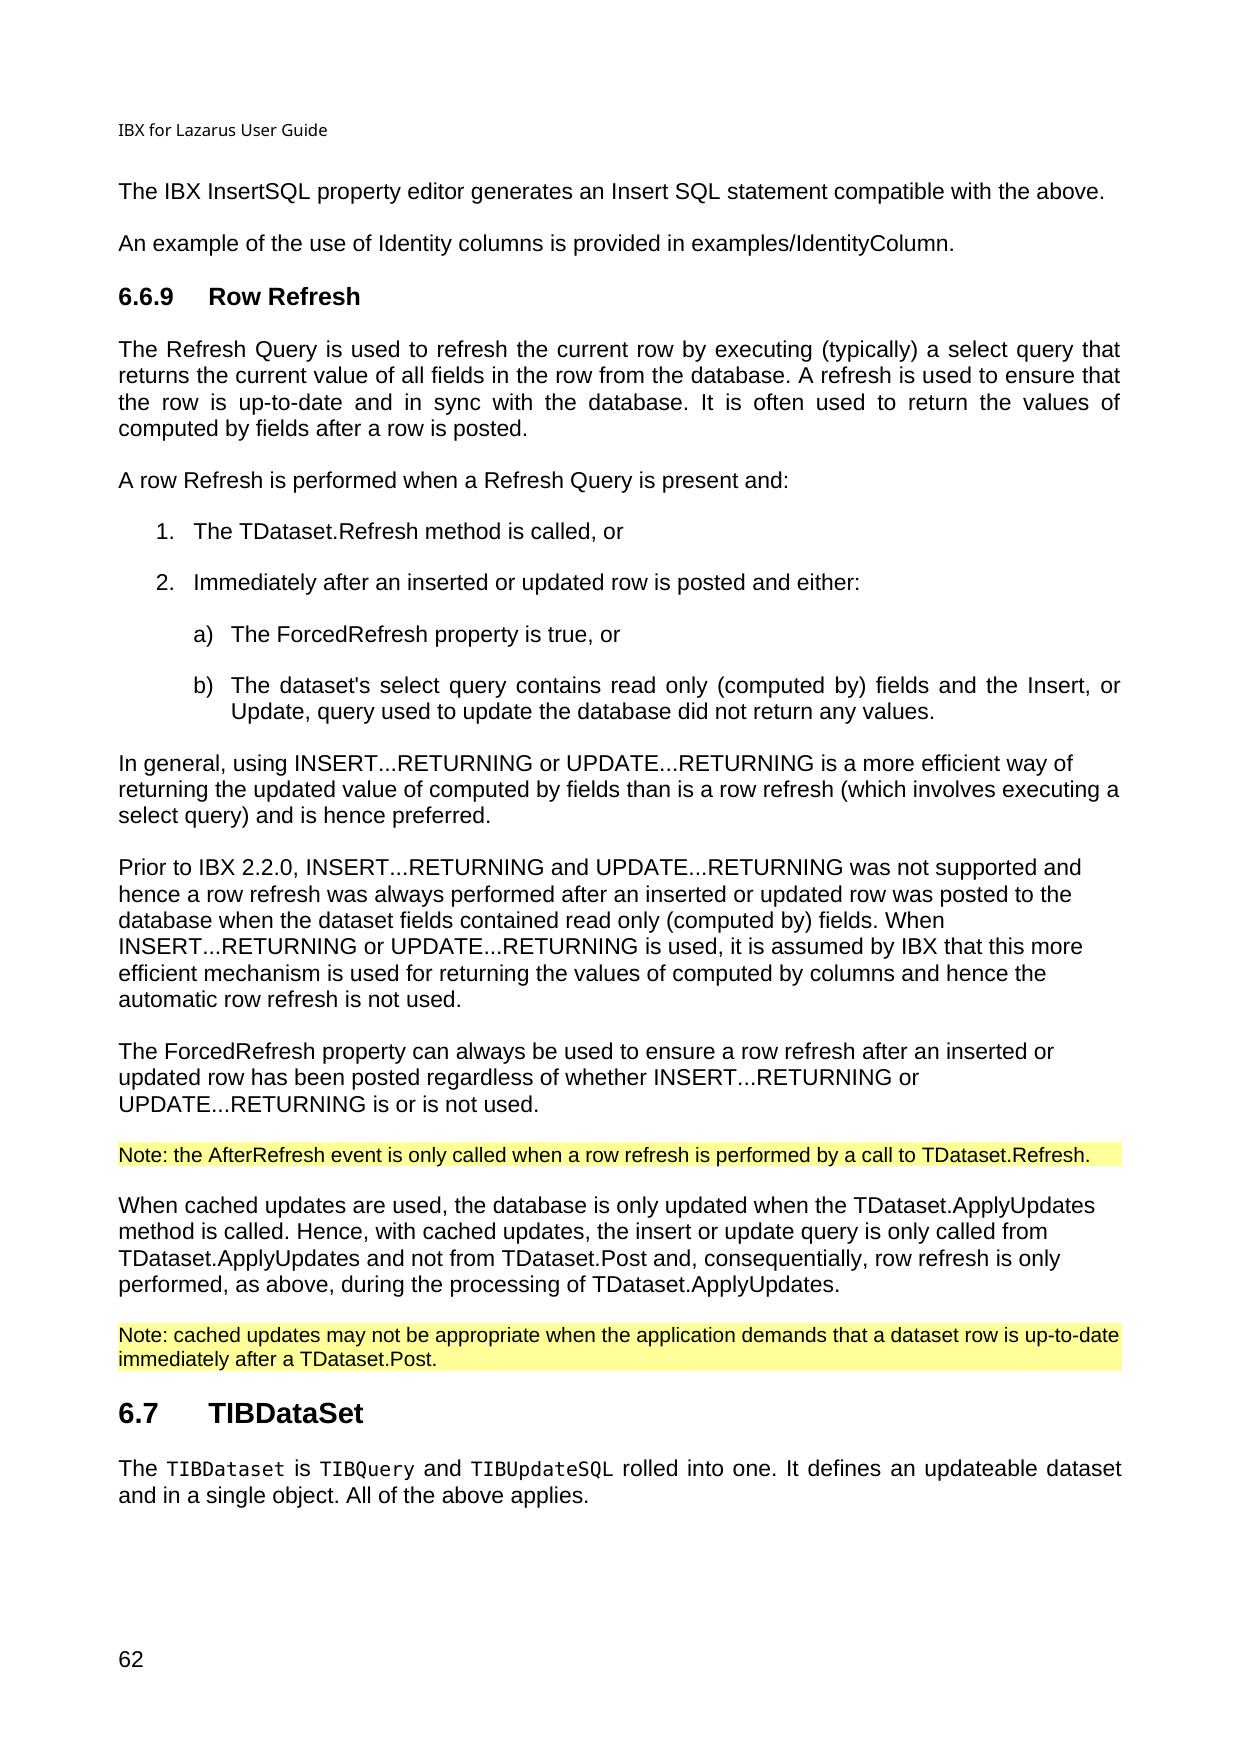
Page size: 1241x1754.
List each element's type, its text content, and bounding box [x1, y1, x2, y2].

list The ForcedRefresh property is true, or [193, 621, 1122, 647]
text Note: the AfterRefresh event is only called when a row refresh is performed by a call to TDataset.Refresh. [118, 1142, 1122, 1166]
text The ForcedRefresh property can always be used to ensure a row refresh after an inserted or updated row has been posted regardless of whether INSERT...RETURNING or UPDATE...RETURNING is or is not used. [118, 1038, 1122, 1117]
list Immediately after an inserted or updated row is posted and either: [156, 569, 1122, 596]
subtitle TIBDataSet [118, 1396, 1122, 1430]
text The Refresh Query is used to refresh the current row by executing (typically) a select query that returns the current value of all fields in the row from the database. A refresh is used to ensure that the row is up-to-date and in sync with the database. It is often used to return the values of computed by fields after a row is posted. [118, 336, 1122, 442]
text When cached updates are used, the database is only updated when the TDataset.ApplyUpdates method is called. Hence, with cached updates, the insert or update query is only called from TDataset.ApplyUpdates and not from TDataset.Post and, consequentially, row refresh is only performed, as above, during the processing of TDataset.ApplyUpdates. [118, 1192, 1122, 1297]
text The IBX InsertSQL property editor generates an Insert SQL statement compatible with the above. [118, 178, 1122, 204]
list The TDataset.Refresh method is called, or [156, 518, 1122, 544]
subtitle Row Refresh [118, 282, 1122, 311]
text A row Refresh is performed when a Refresh Query is present and: [118, 467, 1122, 493]
text In general, using INSERT...RETURNING or UPDATE...RETURNING is a more efficient way of returning the updated value of computed by fields than is a row refresh (which involves executing a select query) and is hence preferred. [118, 750, 1122, 829]
list The dataset's select query contains read only (computed by) fields and the Insert, or Update, query used to update the database did not return any values. [193, 672, 1122, 725]
text Prior to IBX 2.2.0, INSERT...RETURNING and UPDATE...RETURNING was not supported and hence a row refresh was always performed after an inserted or updated row was posted to the database when the dataset fields contained read only (computed by) fields. When INSERT...RETURNING or UPDATE...RETURNING is used, it is assumed by IBX that this more efficient mechanism is used for returning the values of computed by columns and hence the automatic row refresh is not used. [118, 854, 1122, 1012]
text The TIBDataset is TIBQuery and TIBUpdateSQL rolled into one. It defines an updateable dataset and in a single object. All of the above applies. [118, 1455, 1122, 1508]
text An example of the use of Identity columns is provided in examples/IdentityColumn. [118, 230, 1122, 256]
text Note: cached updates may not be appropriate when the application demands that a dataset row is up-to-date immediately after a TDataset.Post. [118, 1323, 1122, 1371]
